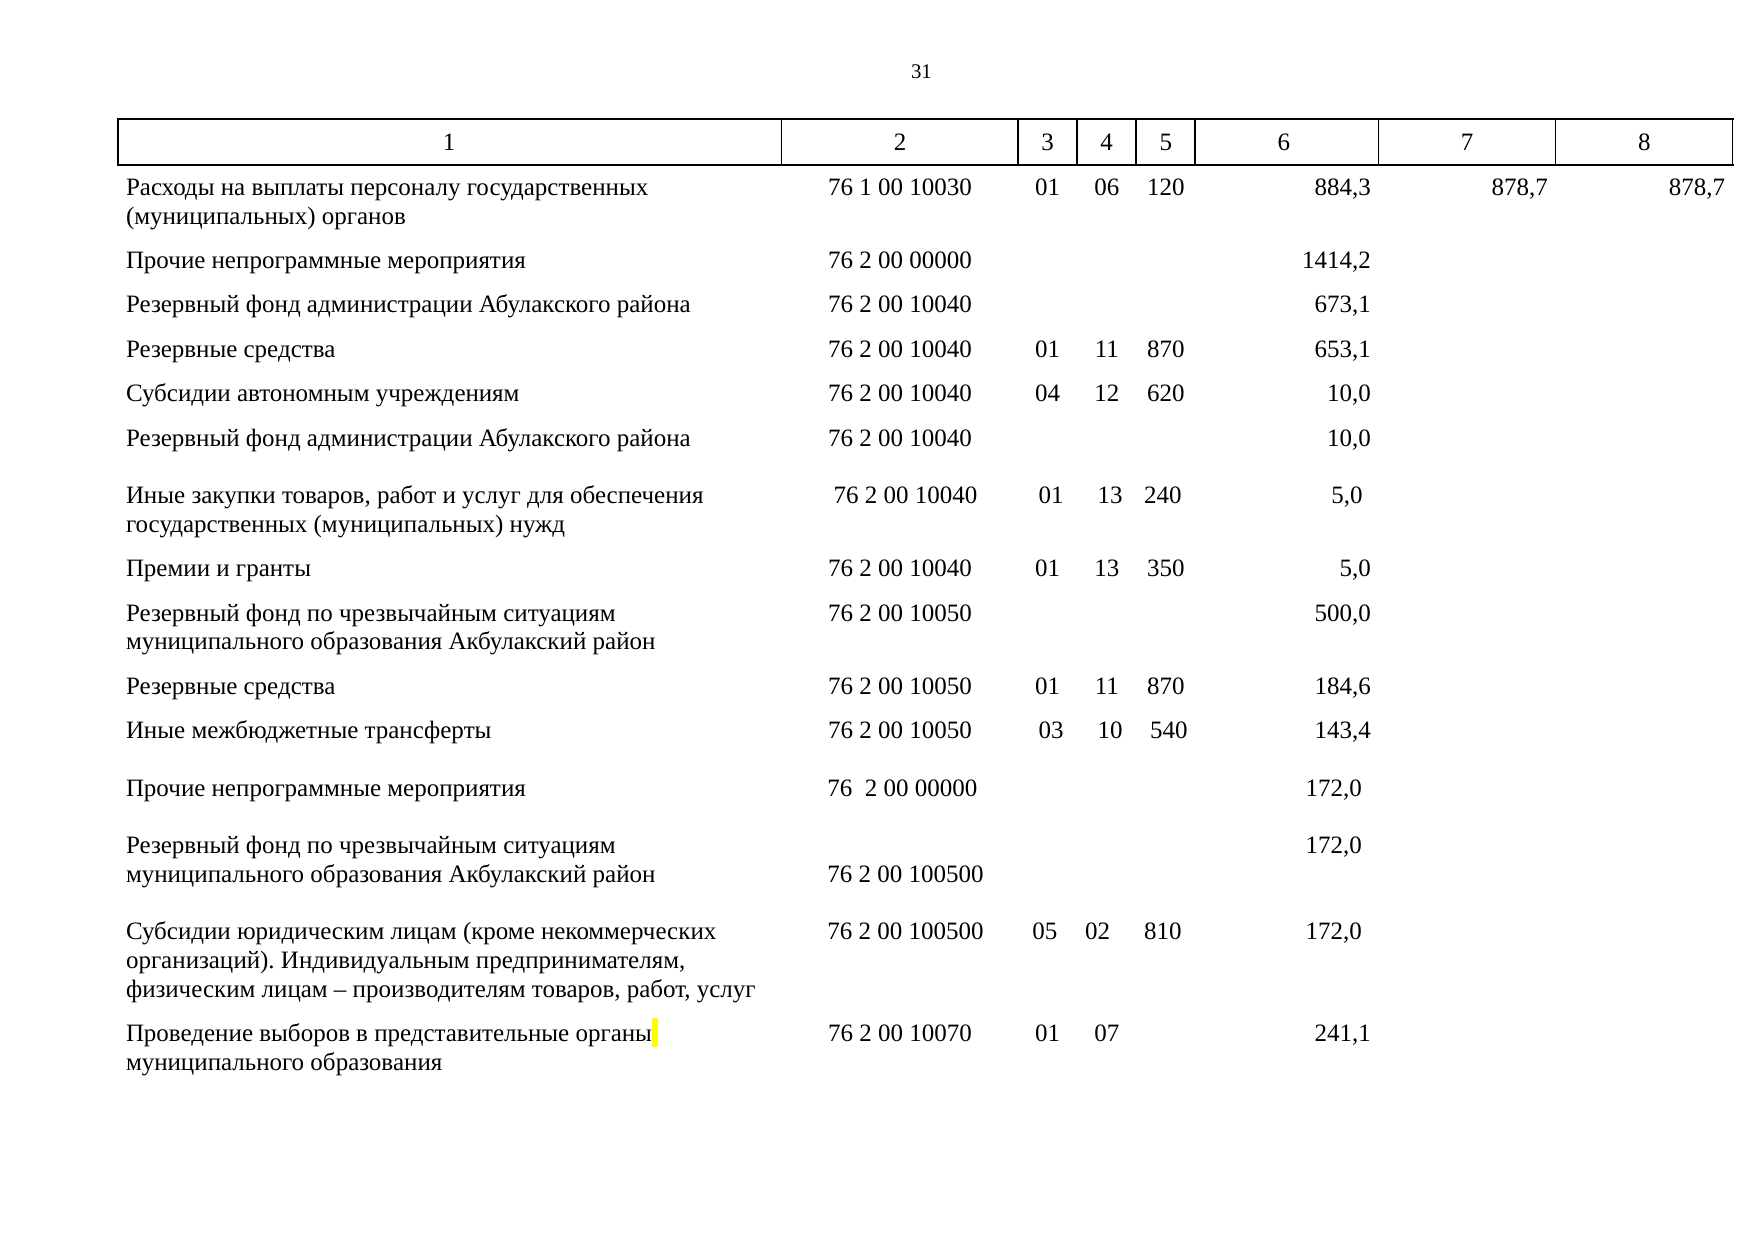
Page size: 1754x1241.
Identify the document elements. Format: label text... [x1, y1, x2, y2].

table_cell 241,1 [1195, 1010, 1378, 1083]
table_cell 76 2 00 10050 76 2 00 00000 76 2 00 100500 76 2 00 100500 [782, 707, 1018, 1010]
table_cell [1555, 370, 1733, 415]
table_header 6 [1203, 128, 1364, 156]
table_cell 870 [1136, 663, 1195, 707]
table_cell Резервный фонд администрации Абулакского района [118, 282, 782, 326]
table_cell Резервный фонд администрации Абулакского района Иные закупки товаров, работ и услуг для обеспечения государственных (муниципальных) нужд [118, 415, 782, 545]
table_cell 184,6 [1195, 663, 1378, 707]
table_cell 76 2 00 10070 [782, 1010, 1018, 1083]
table_cell [1378, 545, 1555, 590]
table_cell 620 [1136, 370, 1195, 415]
table_cell [1378, 590, 1555, 663]
table_header [1019, 120, 1076, 164]
table_cell [1378, 370, 1555, 415]
table_cell [1378, 663, 1555, 707]
table_header 4 [1085, 128, 1128, 156]
table_cell 01 [1018, 415, 1077, 545]
table_cell [1136, 237, 1195, 282]
table_header 2 [790, 128, 1010, 156]
table_cell 01 [1018, 545, 1077, 590]
table_cell [1378, 1010, 1555, 1083]
table_cell 76 2 00 10050 [782, 663, 1018, 707]
table_header [782, 120, 1017, 164]
table_cell 03 05 [1018, 707, 1077, 1010]
table_cell 76 2 00 10050 [782, 590, 1018, 663]
table_cell 11 [1077, 326, 1136, 370]
table_cell [1555, 282, 1733, 326]
table_cell 01 [1018, 1010, 1077, 1083]
table_cell [1555, 545, 1733, 590]
table_cell 653,1 [1195, 326, 1378, 370]
table_cell [1378, 237, 1555, 282]
table_cell 76 2 00 10040 [782, 326, 1018, 370]
table_cell [1378, 707, 1555, 1010]
table_cell 884,3 [1195, 166, 1378, 237]
table_header 1 [126, 128, 772, 156]
table_cell [1378, 326, 1555, 370]
table_cell [1018, 590, 1077, 663]
table_header 3 [1026, 128, 1069, 156]
table_cell Прочие непрограммные мероприятия [118, 237, 782, 282]
table_cell 11 [1077, 663, 1136, 707]
table_header [1137, 120, 1194, 164]
table_cell [1555, 707, 1733, 1010]
table_header [1196, 120, 1378, 164]
table_cell [1555, 663, 1733, 707]
table_cell 10 02 [1077, 707, 1136, 1010]
table_cell Расходы на выплаты персоналу государственных (муниципальных) органов [118, 166, 782, 237]
table_cell 76 2 00 00000 [782, 237, 1018, 282]
table_cell 76 2 00 10040 [782, 282, 1018, 326]
table_cell [1555, 415, 1733, 545]
table_cell 240 [1136, 415, 1195, 545]
table_cell 500,0 [1195, 590, 1378, 663]
table_cell [1077, 282, 1136, 326]
table_cell 01 [1018, 166, 1077, 237]
table_cell 870 [1136, 326, 1195, 370]
table_cell 06 [1077, 166, 1136, 237]
table_cell [1136, 282, 1195, 326]
table_cell 13 [1077, 415, 1136, 545]
table_cell 878,7 [1378, 166, 1555, 237]
table_header [1379, 120, 1555, 164]
table_header [119, 120, 781, 164]
table_cell 10,0 [1195, 370, 1378, 415]
table_header 5 [1144, 128, 1187, 156]
table_cell [1555, 590, 1733, 663]
table_header 8 [1563, 128, 1725, 156]
table_cell 76 1 00 10030 [782, 166, 1018, 237]
table_cell [1555, 326, 1733, 370]
table_cell 01 [1018, 663, 1077, 707]
table_header 7 [1386, 128, 1548, 156]
table_cell 143,4 172,0 172,0 172,0 [1195, 707, 1378, 1010]
table_cell [1136, 590, 1195, 663]
table_cell 673,1 [1195, 282, 1378, 326]
table_cell 76 2 00 10040 [782, 545, 1018, 590]
table_cell [1378, 282, 1555, 326]
table_cell 76 2 00 10040 76 2 00 10040 [782, 415, 1018, 545]
table_cell 540 810 [1136, 707, 1195, 1010]
table_cell 01 [1018, 326, 1077, 370]
table_cell 76 2 00 10040 [782, 370, 1018, 415]
table_cell 12 [1077, 370, 1136, 415]
table_cell Резервный фонд по чрезвычайным ситуациям муниципального образования Акбулакский район [118, 590, 782, 663]
table_cell [1077, 590, 1136, 663]
table_cell 350 [1136, 545, 1195, 590]
table_cell Резервные средства [118, 326, 782, 370]
table_cell 1414,2 [1195, 237, 1378, 282]
table_header [1078, 120, 1135, 164]
table_cell 5,0 [1195, 545, 1378, 590]
table_cell [1555, 237, 1733, 282]
table_cell 10,0 5,0 [1195, 415, 1378, 545]
table_cell Субсидии автономным учреждениям [118, 370, 782, 415]
table_cell Резервные средства [118, 663, 782, 707]
table_cell 13 [1077, 545, 1136, 590]
table_cell 878,7 [1555, 166, 1733, 237]
table_cell [1018, 282, 1077, 326]
table_cell Проведение выборов в представительные органы муниципального образования [118, 1010, 782, 1083]
table_cell 04 [1018, 370, 1077, 415]
table_cell Иные межбюджетные трансферты Прочие непрограммные мероприятия Резервный фонд по чрезвычайным ситуациям муниципального образования Акбулакский район Субсидии юридическим лицам (кроме некоммерческих организаций). Индивидуальным предпринимателям, физическим лицам – производителям товаров, работ, услуг [118, 707, 782, 1010]
table_cell 120 [1136, 166, 1195, 237]
table_cell [1555, 1010, 1733, 1083]
table_cell [1136, 1010, 1195, 1083]
table_cell [1018, 237, 1077, 282]
table_cell 07 [1077, 1010, 1136, 1083]
table_cell Премии и гранты [118, 545, 782, 590]
table_header [1556, 120, 1732, 164]
table_cell [1077, 237, 1136, 282]
table_cell [1378, 415, 1555, 545]
